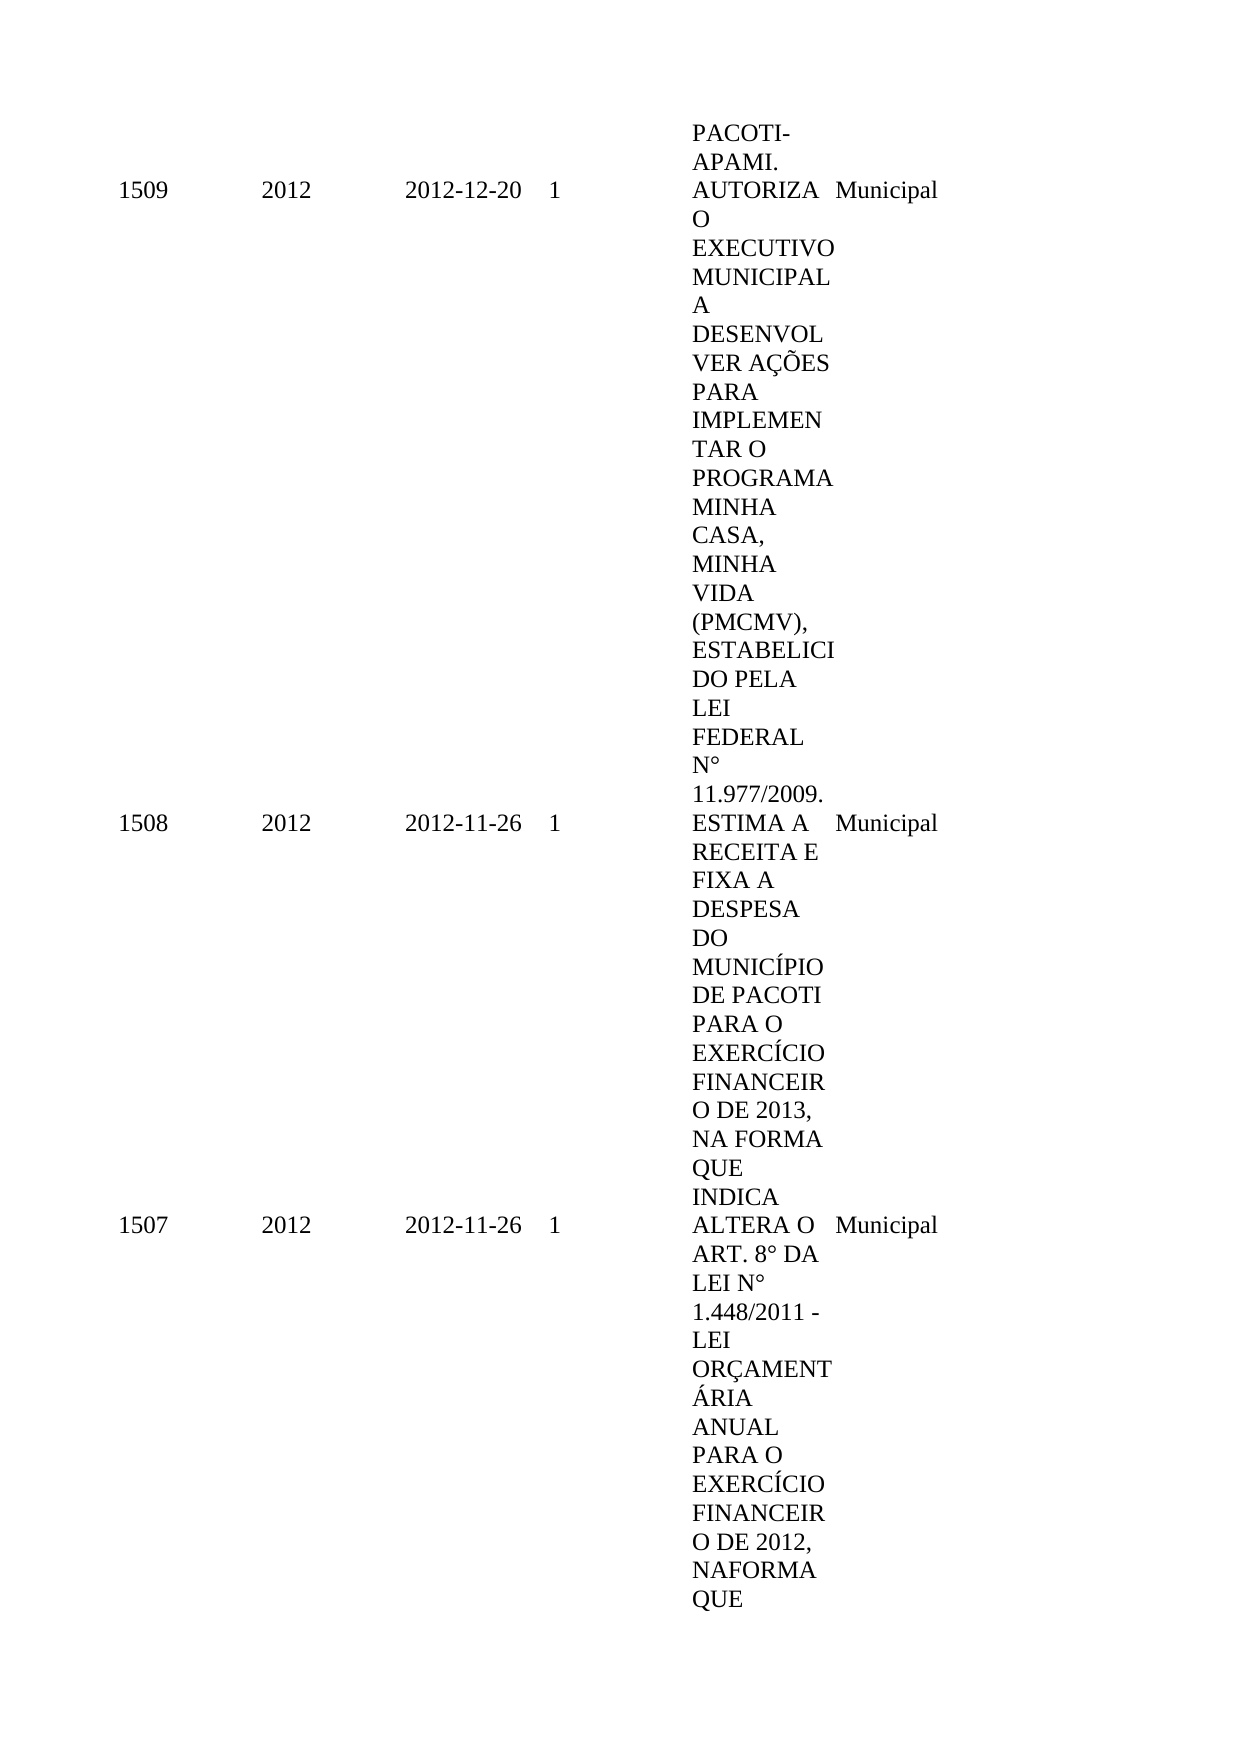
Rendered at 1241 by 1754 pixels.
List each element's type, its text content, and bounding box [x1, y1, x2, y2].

table_cell PACOTI-APAMI. [692, 118, 835, 176]
table_cell Municipal [835, 176, 979, 808]
table_cell [979, 1211, 1122, 1613]
table_cell 2012 [261, 176, 405, 808]
table_cell 2012-12-20 [405, 176, 548, 808]
table_cell AUTORIZA O EXECUTIVO MUNICIPAL A DESENVOLVER AÇÕES PARA IMPLEMENTAR O PROGRAMA MINHA CASA, MINHA VIDA (PMCMV), ESTABELICIDO PELA LEI FEDERAL N° 11.977/2009. [692, 176, 835, 808]
table_cell [979, 176, 1122, 808]
table_cell 2012-11-26 [405, 1211, 548, 1613]
table_cell [118, 118, 261, 176]
table_cell 1509 [118, 176, 261, 808]
table_cell [979, 808, 1122, 1211]
table_cell [405, 118, 548, 176]
table_cell [835, 118, 979, 176]
table_cell Municipal [835, 808, 979, 1211]
table_cell 1 [548, 176, 692, 808]
table_cell ALTERA O ART. 8° DA LEI N° 1.448/2011 - LEI ORÇAMENTÁRIA ANUAL PARA O EXERCÍCIO FINANCEIRO DE 2012, NAFORMA QUE [692, 1211, 835, 1613]
table_cell 2012 [261, 808, 405, 1211]
table_cell [979, 118, 1122, 176]
table_cell 1508 [118, 808, 261, 1211]
table_cell 2012 [261, 1211, 405, 1613]
table_cell 2012-11-26 [405, 808, 548, 1211]
table_cell 1507 [118, 1211, 261, 1613]
table_cell Municipal [835, 1211, 979, 1613]
table_cell 1 [548, 808, 692, 1211]
table_cell [261, 118, 405, 176]
table_cell [548, 118, 692, 176]
table_cell 1 [548, 1211, 692, 1613]
table_cell ESTIMA A RECEITA E FIXA A DESPESA DO MUNICÍPIO DE PACOTI PARA O EXERCÍCIO FINANCEIRO DE 2013, NA FORMA QUE INDICA [692, 808, 835, 1211]
